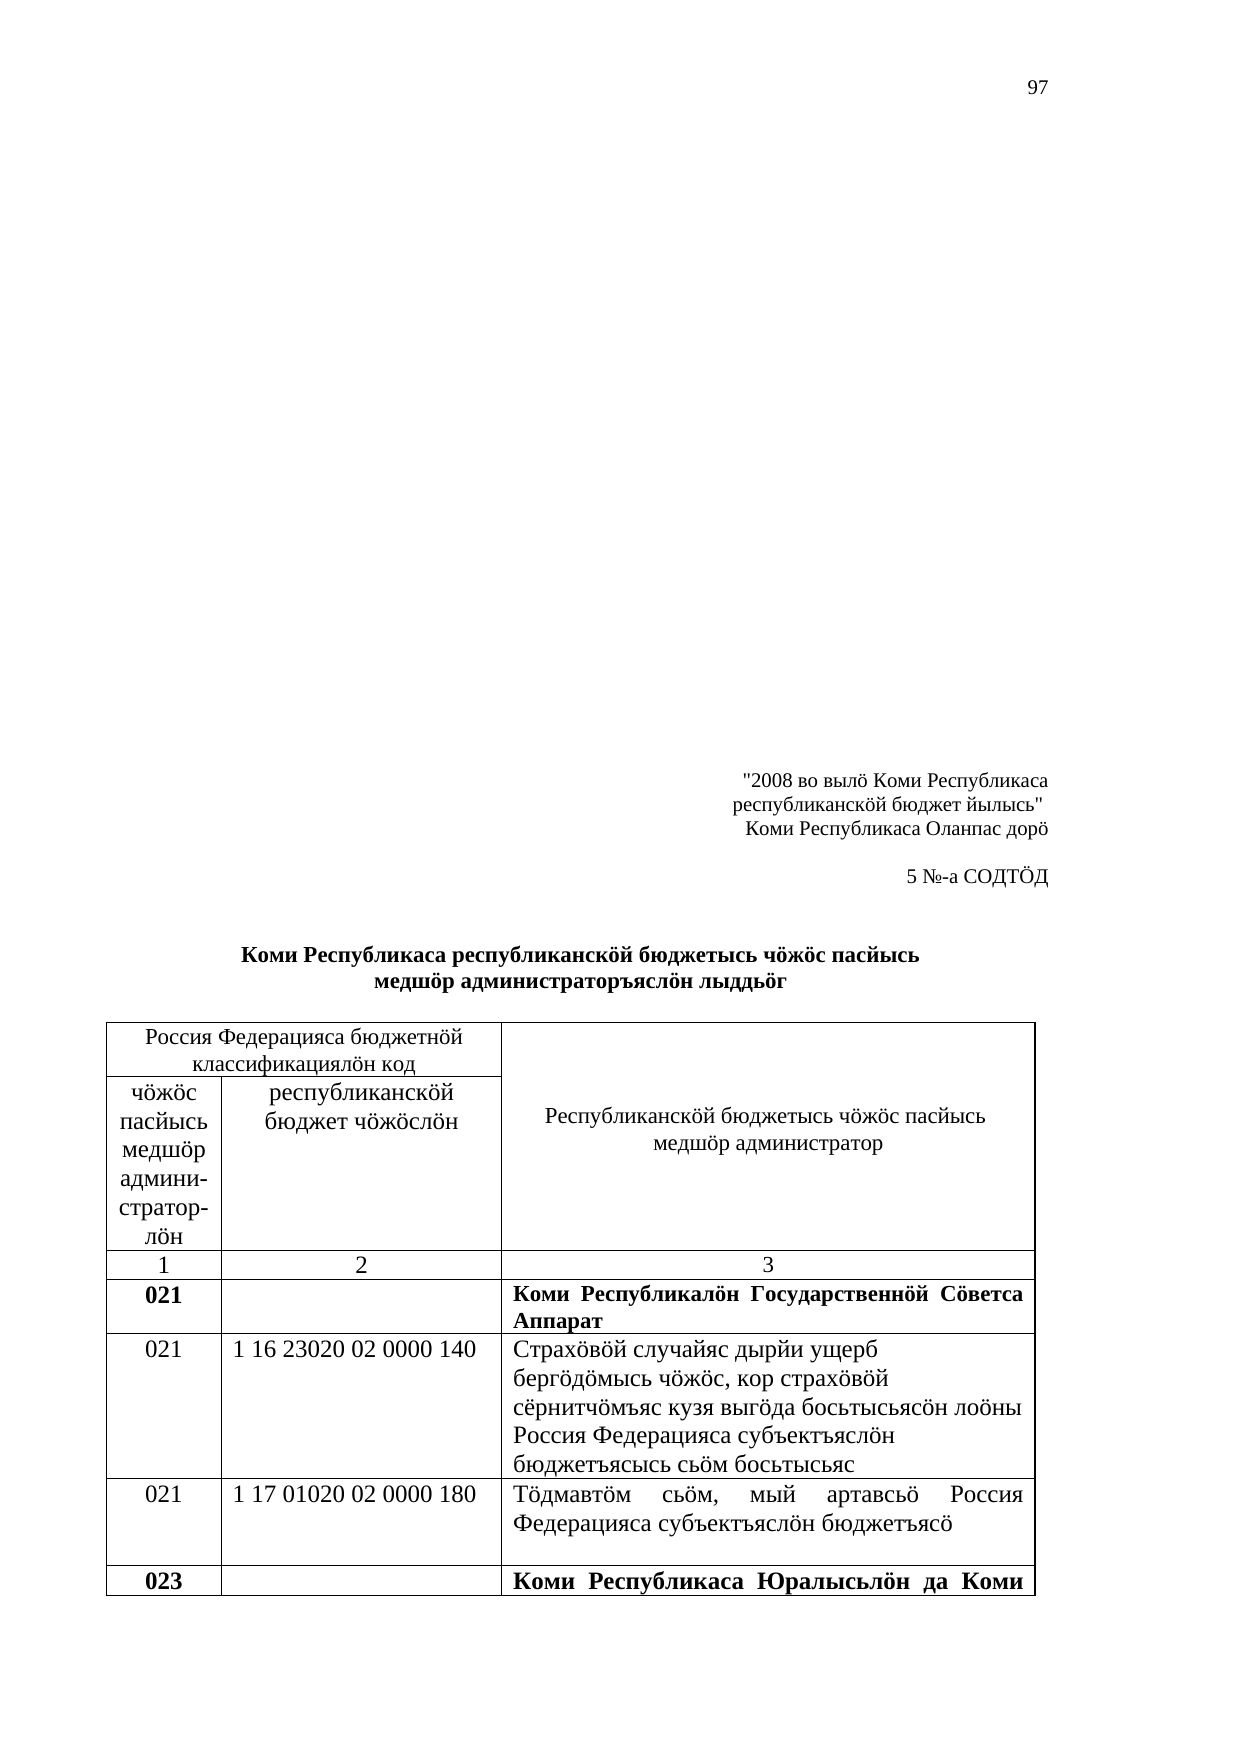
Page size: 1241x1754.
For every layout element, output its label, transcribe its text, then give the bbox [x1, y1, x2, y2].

table_cell 1 [107, 1251, 221, 1279]
text 5 №-а СОДТÖД [118, 864, 1048, 888]
text медшöр администраторъяслöн лыддьöг [118, 967, 1048, 993]
table_cell 1 16 23020 02 0000 140 [222, 1334, 501, 1478]
table_cell 021 [107, 1280, 221, 1333]
table_cell республиканскöй бюджет чöжöслöн [222, 1077, 501, 1249]
text "2008 во вылö Коми Республикаса [118, 768, 1048, 792]
table_cell чöжöс пасйысь медшöр админи-стратор-лöн [107, 1077, 221, 1249]
table_cell Коми Республикалöн Государственнöй Сöветса Аппарат [502, 1280, 1034, 1333]
table_cell 1 17 01020 02 0000 180 [222, 1479, 501, 1565]
text республиканскöй бюджет йылысь" [118, 792, 1048, 816]
table_cell 021 [107, 1479, 221, 1565]
table_header Республиканскöй бюджетысь чöжöс пасйысь медшöр администратор [502, 1023, 1034, 1249]
table_cell 2 [222, 1251, 501, 1279]
table_cell Тöдмавтöм сьöм, мый артавсьö Россия Федерацияса субъектъяслöн бюджетъясö [502, 1479, 1034, 1565]
table_cell 023 [107, 1566, 221, 1595]
table_cell 021 [107, 1334, 221, 1478]
table_header Россия Федерацияса бюджетнöй классификациялöн код [107, 1023, 501, 1076]
text Коми Республикаса республиканскöй бюджетысь чöжöс пасйысь [118, 941, 1048, 967]
table_cell [222, 1280, 501, 1333]
table_cell Коми Республикаса Юралысьлöн да Коми [502, 1566, 1034, 1595]
table_cell 3 [502, 1251, 1034, 1279]
text Коми Республикаса Оланпас дорö [118, 816, 1048, 840]
table_cell Страхöвöй случайяс дырйи ущерб бергöдöмысь чöжöс, кор страхöвöй сёрнитчöмъяс кузя выгöда босьтысьясöн лоöны Россия Федерацияса субъектъяслöн бюджетъясысь сьöм босьтысьяс [502, 1334, 1034, 1478]
table_cell [222, 1566, 501, 1595]
